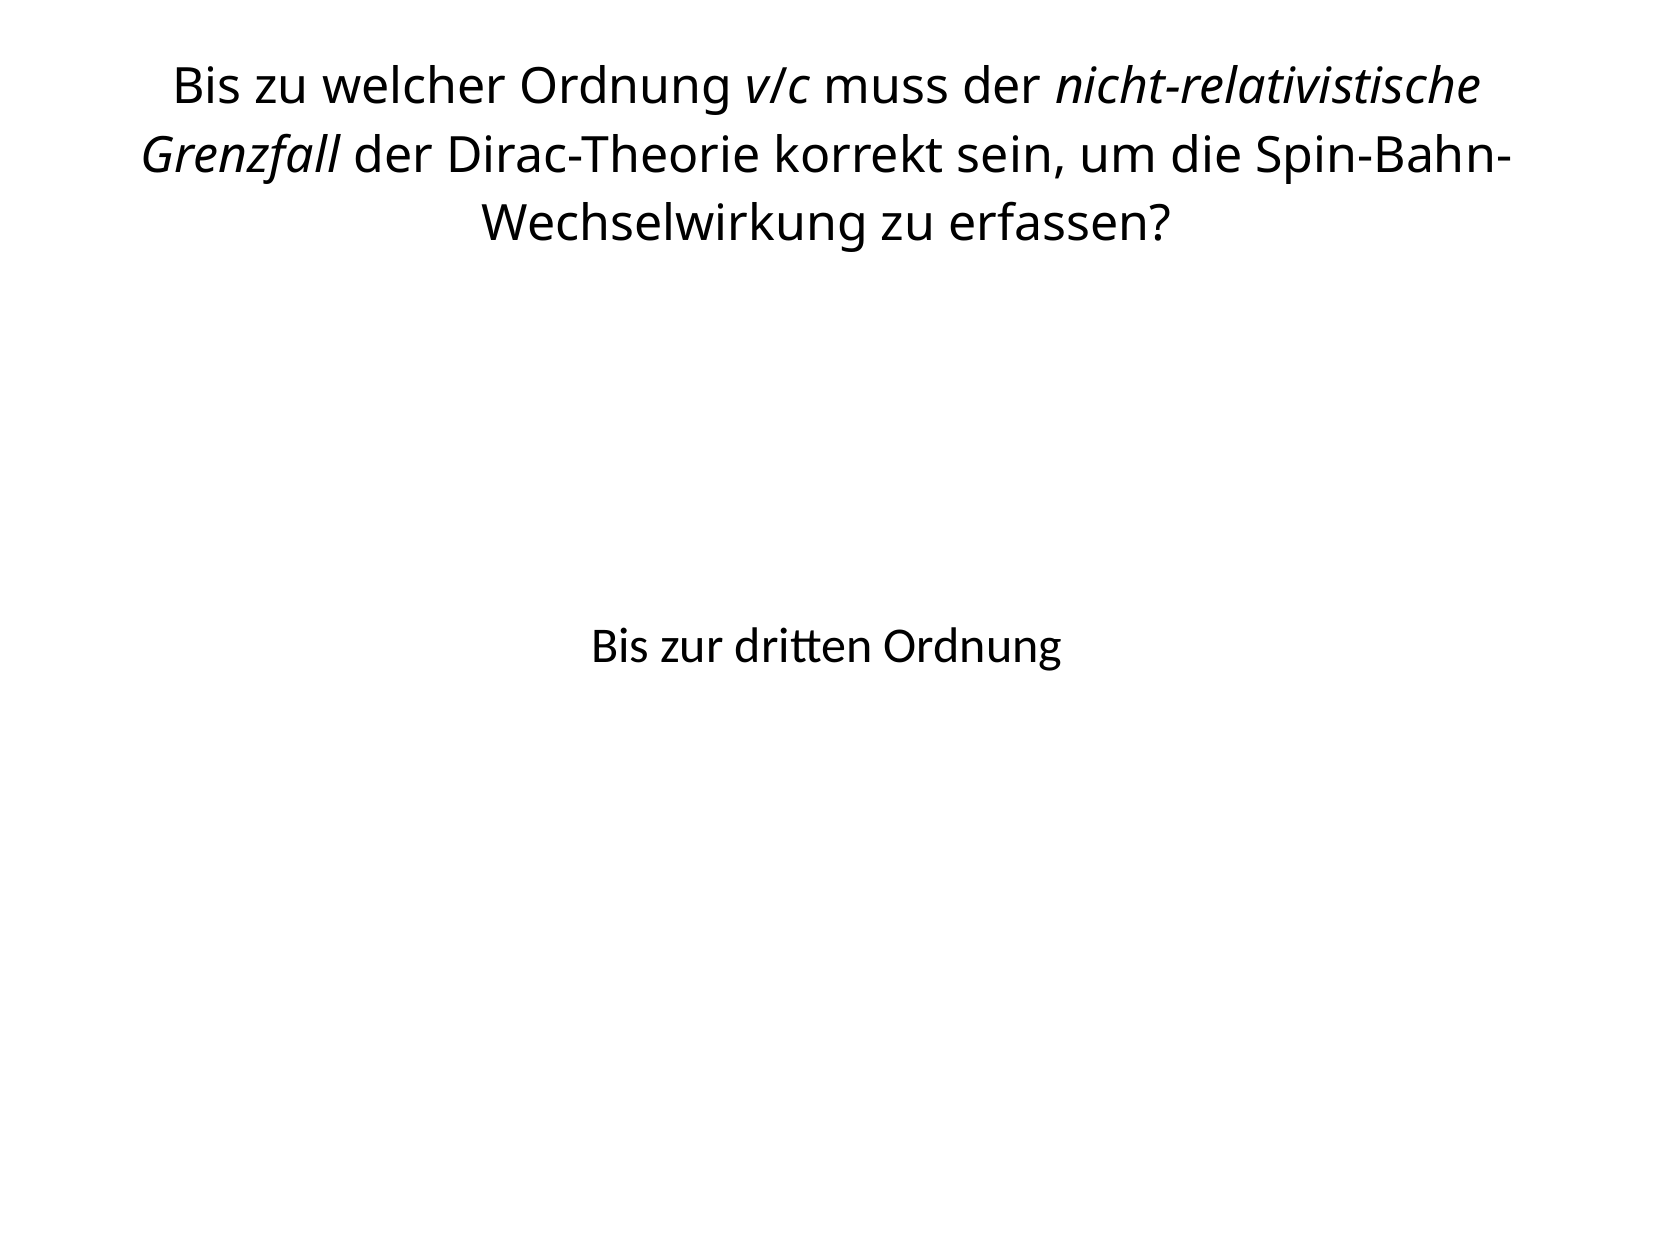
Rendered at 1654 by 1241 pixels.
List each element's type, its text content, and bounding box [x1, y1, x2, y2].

title Bis zu welcher Ordnung v/c muss der nicht-relativistische Grenzfall der Dirac-Theorie korrekt sein, um die Spin-Bahn-Wechselwirkung zu erfassen? [82, 49, 1571, 257]
subtitle Bis zur dritten Ordnung [82, 290, 1571, 1010]
